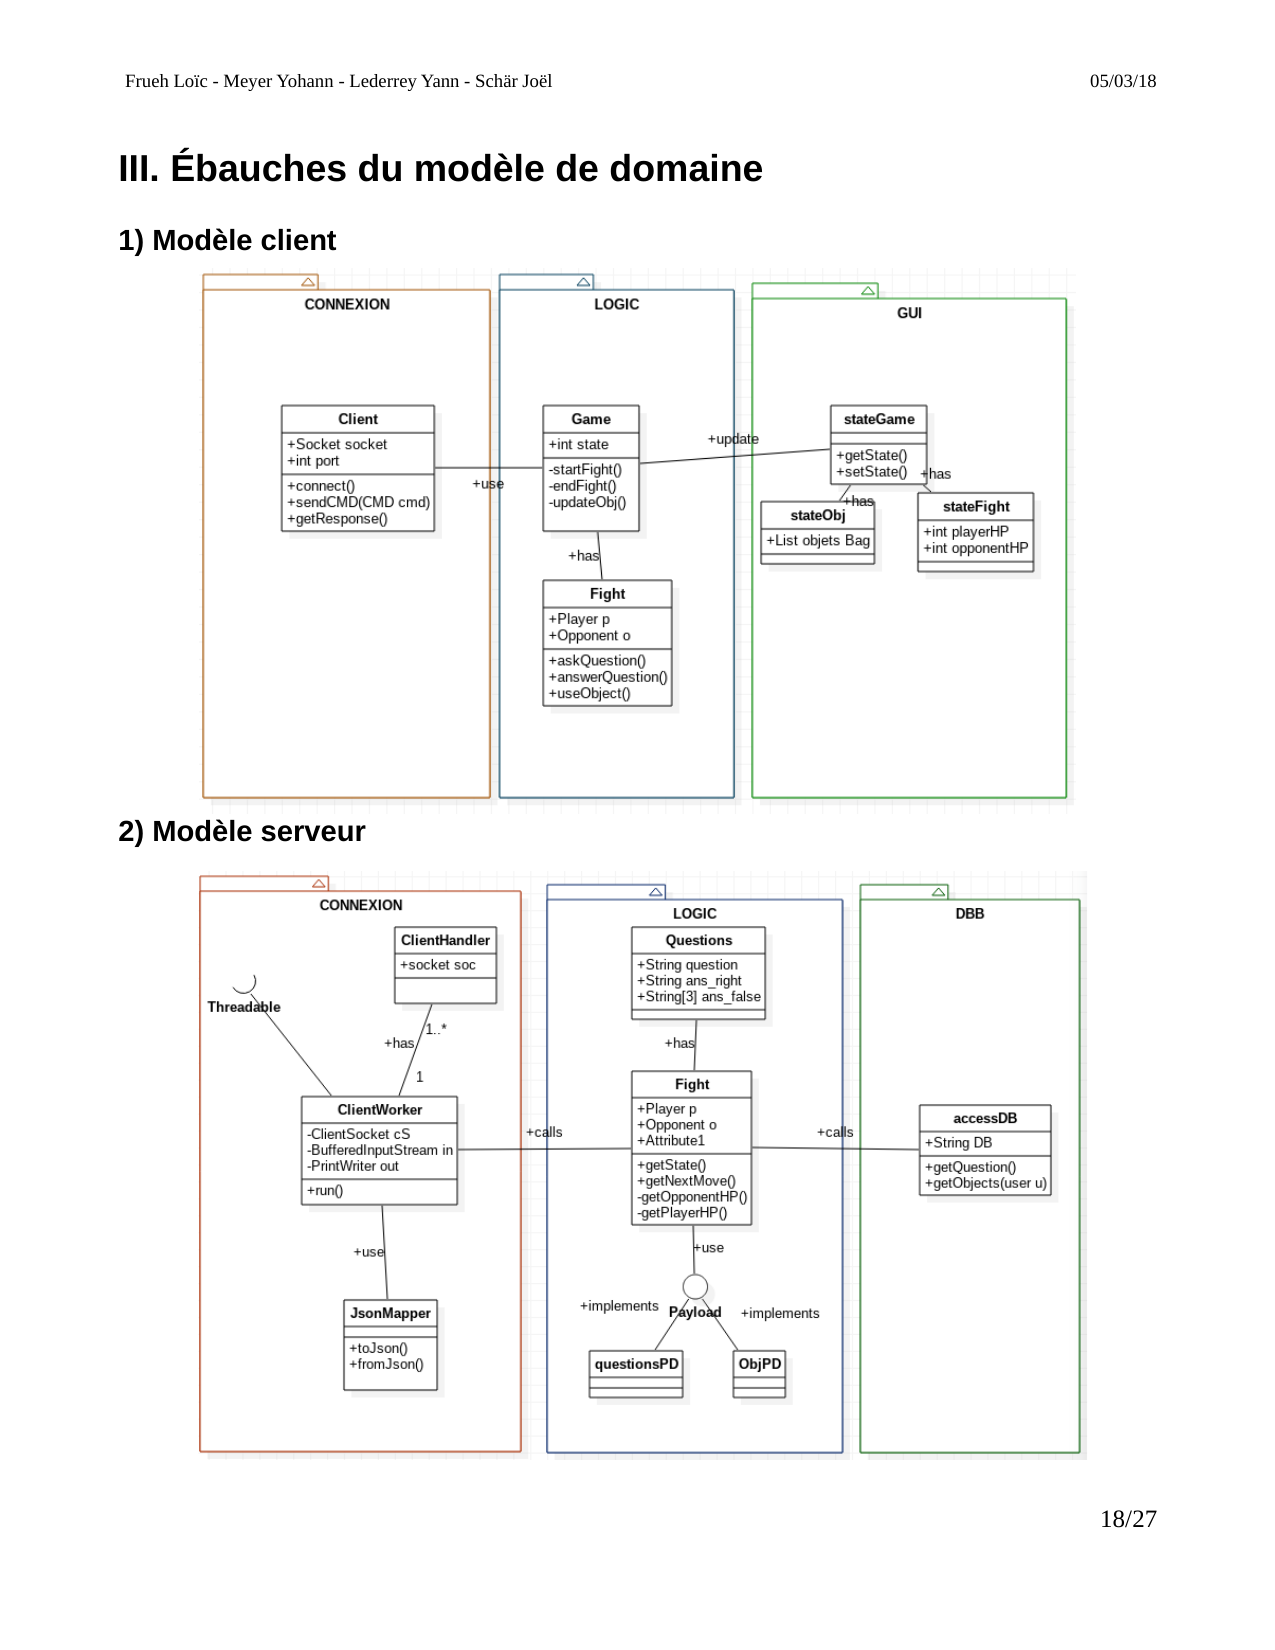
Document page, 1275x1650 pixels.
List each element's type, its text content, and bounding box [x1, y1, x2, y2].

subtitle 1) Modèle client [118, 223, 1157, 256]
subtitle III. Ébauches du modèle de domaine [118, 146, 1157, 189]
subtitle 2) Modèle serveur [118, 814, 1157, 847]
picture [199, 268, 1076, 814]
picture [198, 871, 1088, 1460]
